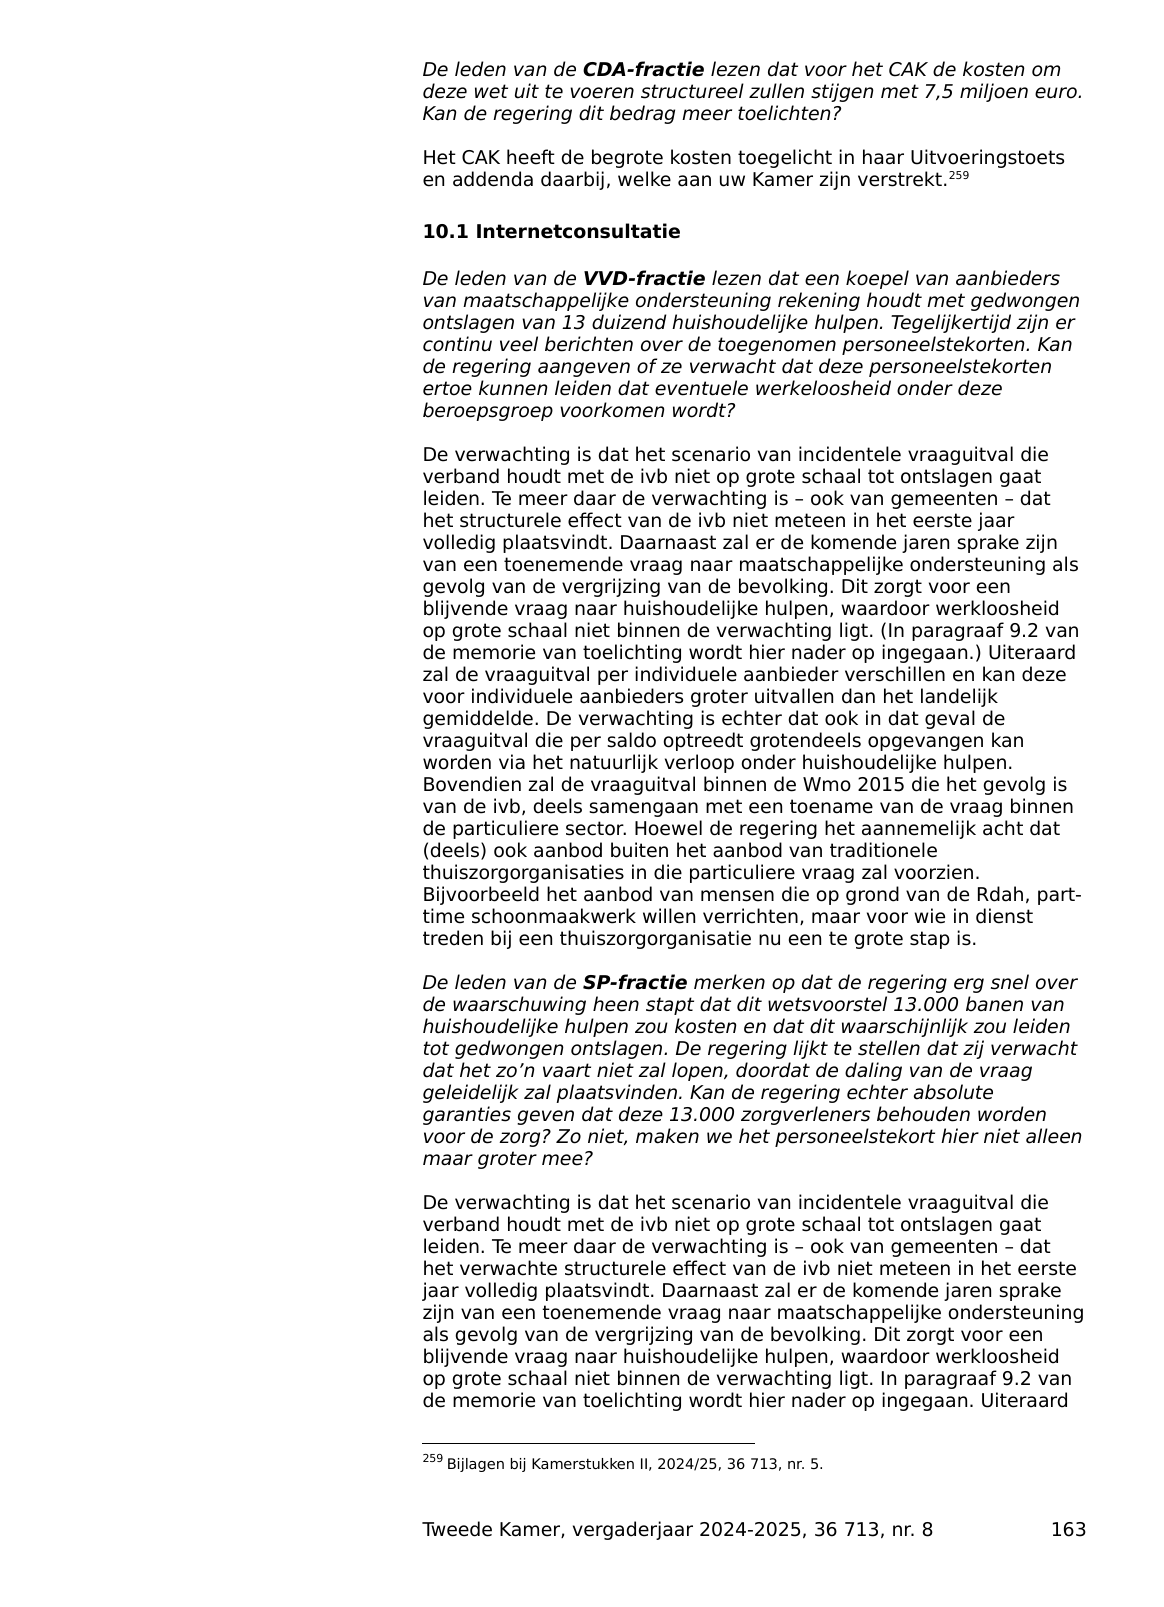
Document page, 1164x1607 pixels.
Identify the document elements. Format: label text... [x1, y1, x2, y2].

text Bijlagen bij Kamerstukken II, 2024/25, 36 713, nr. 5. [422, 1452, 1087, 1474]
subtitle 10.1 Internetconsultatie [422, 221, 1087, 243]
text De leden van de VVD-fractie lezen dat een koepel van aanbieders van maatschappelijke ondersteuning rekening houdt met gedwongen ontslagen van 13 duizend huishoudelijke hulpen. Tegelijkertijd zijn er continu veel berichten over de toegenomen personeelstekorten. Kan de regering aangeven of ze verwacht dat deze personeelstekorten ertoe kunnen leiden dat eventuele werkeloosheid onder deze beroepsgroep voorkomen wordt? [422, 268, 1087, 422]
text Het CAK heeft de begrote kosten toegelicht in haar Uitvoeringstoets en addenda daarbij, welke aan uw Kamer zijn verstrekt. [422, 147, 1087, 191]
text De verwachting is dat het scenario van incidentele vraaguitval die verband houdt met de ivb niet op grote schaal tot ontslagen gaat leiden. Te meer daar de verwachting is – ook van gemeenten – dat het structurele effect van de ivb niet meteen in het eerste jaar volledig plaatsvindt. Daarnaast zal er de komende jaren sprake zijn van een toenemende vraag naar maatschappelijke ondersteuning als gevolg van de vergrijzing van de bevolking. Dit zorgt voor een blijvende vraag naar huishoudelijke hulpen, waardoor werkloosheid op grote schaal niet binnen de verwachting ligt. (In paragraaf 9.2 van de memorie van toelichting wordt hier nader op ingegaan.) Uiteraard zal de vraaguitval per individuele aanbieder verschillen en kan deze voor individuele aanbieders groter uitvallen dan het landelijk gemiddelde. De verwachting is echter dat ook in dat geval de vraaguitval die per saldo optreedt grotendeels opgevangen kan worden via het natuurlijk verloop onder huishoudelijke hulpen. Bovendien zal de vraaguitval binnen de Wmo 2015 die het gevolg is van de ivb, deels samengaan met een toename van de vraag binnen de particuliere sector. Hoewel de regering het aannemelijk acht dat (deels) ook aanbod buiten het aanbod van traditionele thuiszorgorganisaties in die particuliere vraag zal voorzien. Bijvoorbeeld het aanbod van mensen die op grond van de Rdah, part-time schoonmaakwerk willen verrichten, maar voor wie in dienst treden bij een thuiszorgorganisatie nu een te grote stap is. [422, 444, 1087, 950]
text De leden van de CDA-fractie lezen dat voor het CAK de kosten om deze wet uit te voeren structureel zullen stijgen met 7,5 miljoen euro. Kan de regering dit bedrag meer toelichten? [422, 59, 1087, 125]
text De leden van de SP-fractie merken op dat de regering erg snel over de waarschuwing heen stapt dat dit wetsvoorstel 13.000 banen van huishoudelijke hulpen zou kosten en dat dit waarschijnlijk zou leiden tot gedwongen ontslagen. De regering lijkt te stellen dat zij verwacht dat het zo’n vaart niet zal lopen, doordat de daling van de vraag geleidelijk zal plaatsvinden. Kan de regering echter absolute garanties geven dat deze 13.000 zorgverleners behouden worden voor de zorg? Zo niet, maken we het personeelstekort hier niet alleen maar groter mee? [422, 972, 1087, 1170]
text De verwachting is dat het scenario van incidentele vraaguitval die verband houdt met de ivb niet op grote schaal tot ontslagen gaat leiden. Te meer daar de verwachting is – ook van gemeenten – dat het verwachte structurele effect van de ivb niet meteen in het eerste jaar volledig plaatsvindt. Daarnaast zal er de komende jaren sprake zijn van een toenemende vraag naar maatschappelijke ondersteuning als gevolg van de vergrijzing van de bevolking. Dit zorgt voor een blijvende vraag naar huishoudelijke hulpen, waardoor werkloosheid op grote schaal niet binnen de verwachting ligt. In paragraaf 9.2 van de memorie van toelichting wordt hier nader op ingegaan. Uiteraard [422, 1192, 1087, 1412]
